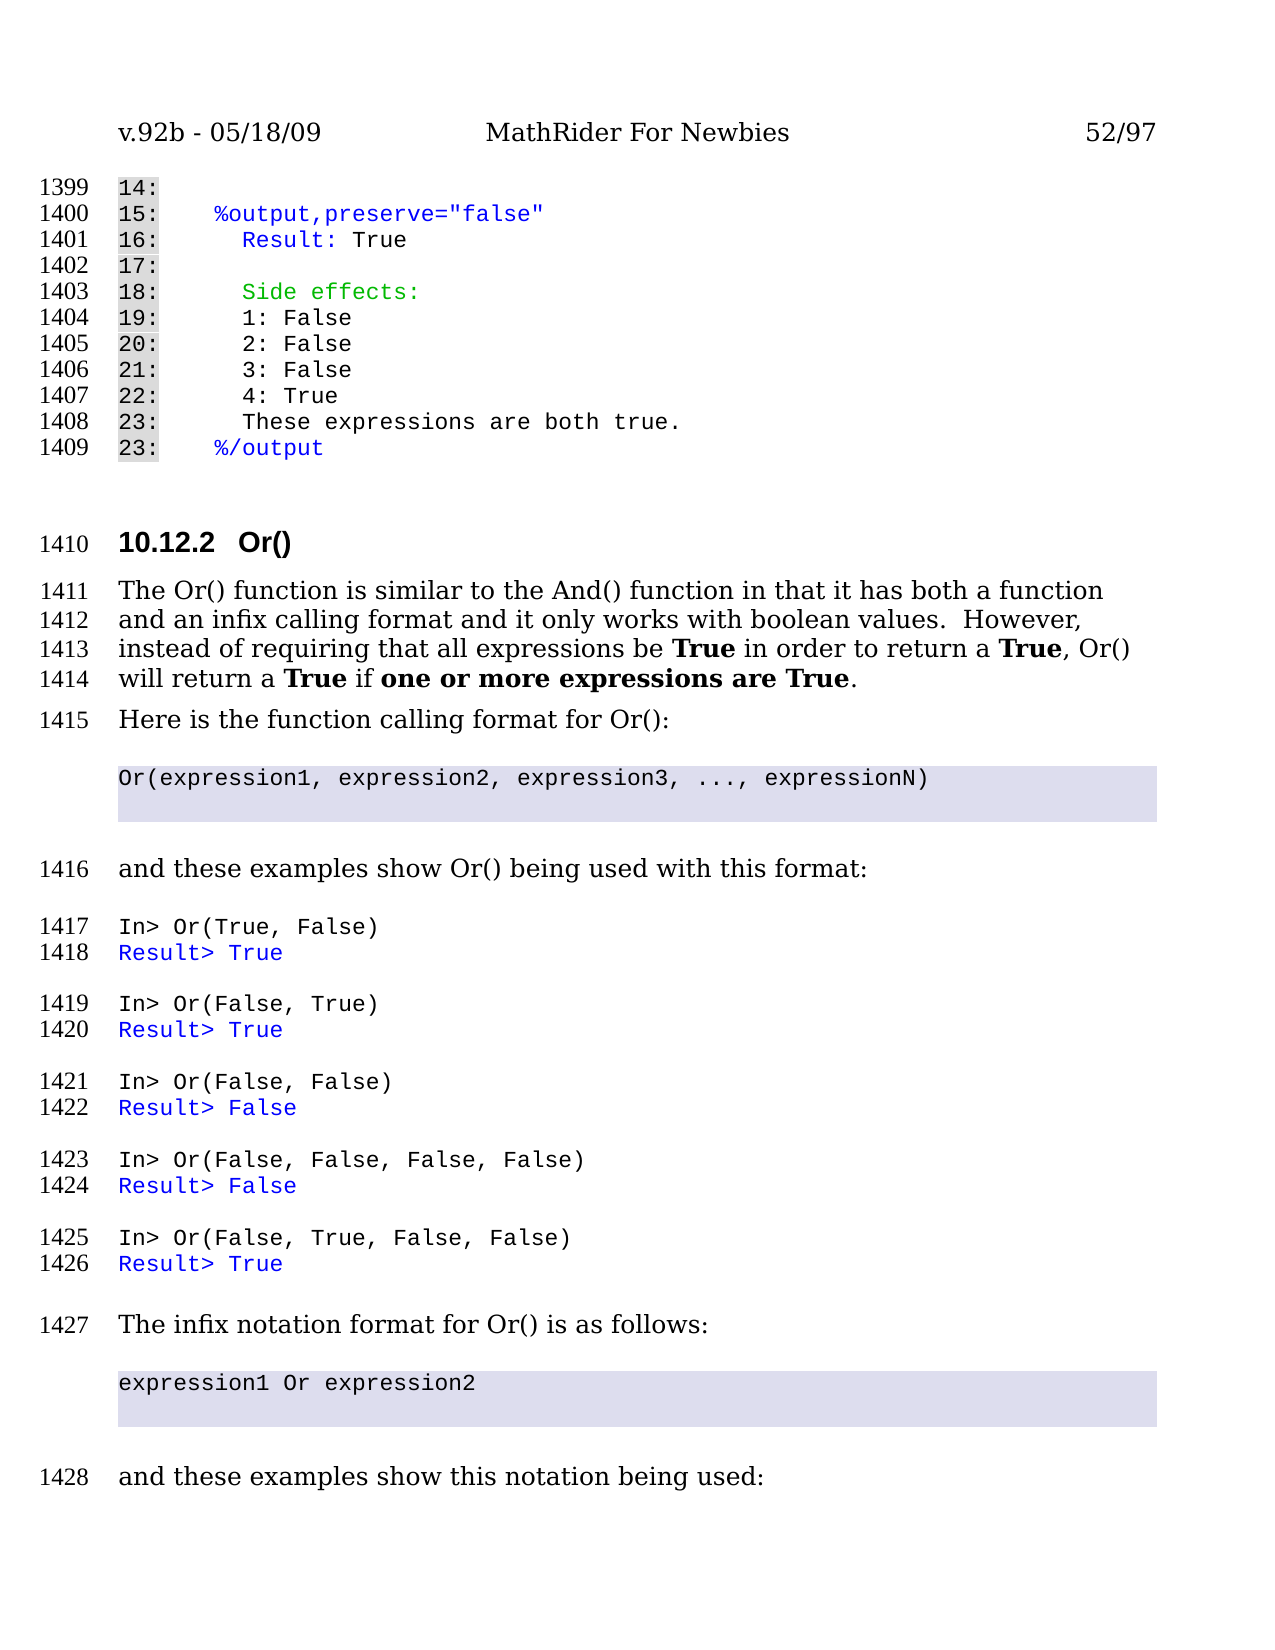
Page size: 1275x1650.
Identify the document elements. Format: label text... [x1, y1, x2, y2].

text Result> False [118, 1097, 1157, 1122]
table_header Or(expression1, expression2, expression3, ..., expressionN) [118, 766, 1157, 822]
text 18: Side effects: [118, 281, 1157, 306]
text 22: 4: True [118, 384, 1157, 410]
text 21: 3: False [118, 358, 1157, 384]
text Result> False [118, 1174, 1157, 1200]
text 20: 2: False [118, 332, 1157, 358]
text 15: %output,preserve="false" [118, 203, 1157, 229]
text Result> True [118, 1019, 1157, 1045]
text In> Or(False, True, False, False) [118, 1226, 1157, 1252]
table_header expression1 Or expression2 [118, 1371, 1157, 1427]
text Result> True [118, 941, 1157, 967]
text 14: [118, 177, 1157, 203]
text The infix notation format for Or() is as follows: [118, 1310, 1157, 1339]
text 19: 1: False [118, 306, 1157, 332]
text In> Or(False, False) [118, 1071, 1157, 1097]
text and these examples show this notation being used: [118, 1462, 1157, 1491]
text In> Or(False, True) [118, 993, 1157, 1019]
text Result> True [118, 1252, 1157, 1278]
text 23: These expressions are both true. [118, 410, 1157, 436]
text The Or() function is similar to the And() function in that it has both a function and an infix calling format and it only works with boolean values. However, instead of requiring that all expressions be True in order to return a True, Or() will return a True if one or more expressions are True. [118, 576, 1157, 693]
text In> Or(True, False) [118, 915, 1157, 941]
text Here is the function calling format for Or(): [118, 705, 1157, 734]
text 16: Result: True [118, 229, 1157, 254]
text In> Or(False, False, False, False) [118, 1148, 1157, 1174]
text 23: %/output [118, 436, 1157, 462]
text 17: [118, 254, 1157, 281]
text and these examples show Or() being used with this format: [118, 854, 1157, 883]
subtitle Or() [118, 524, 1157, 558]
